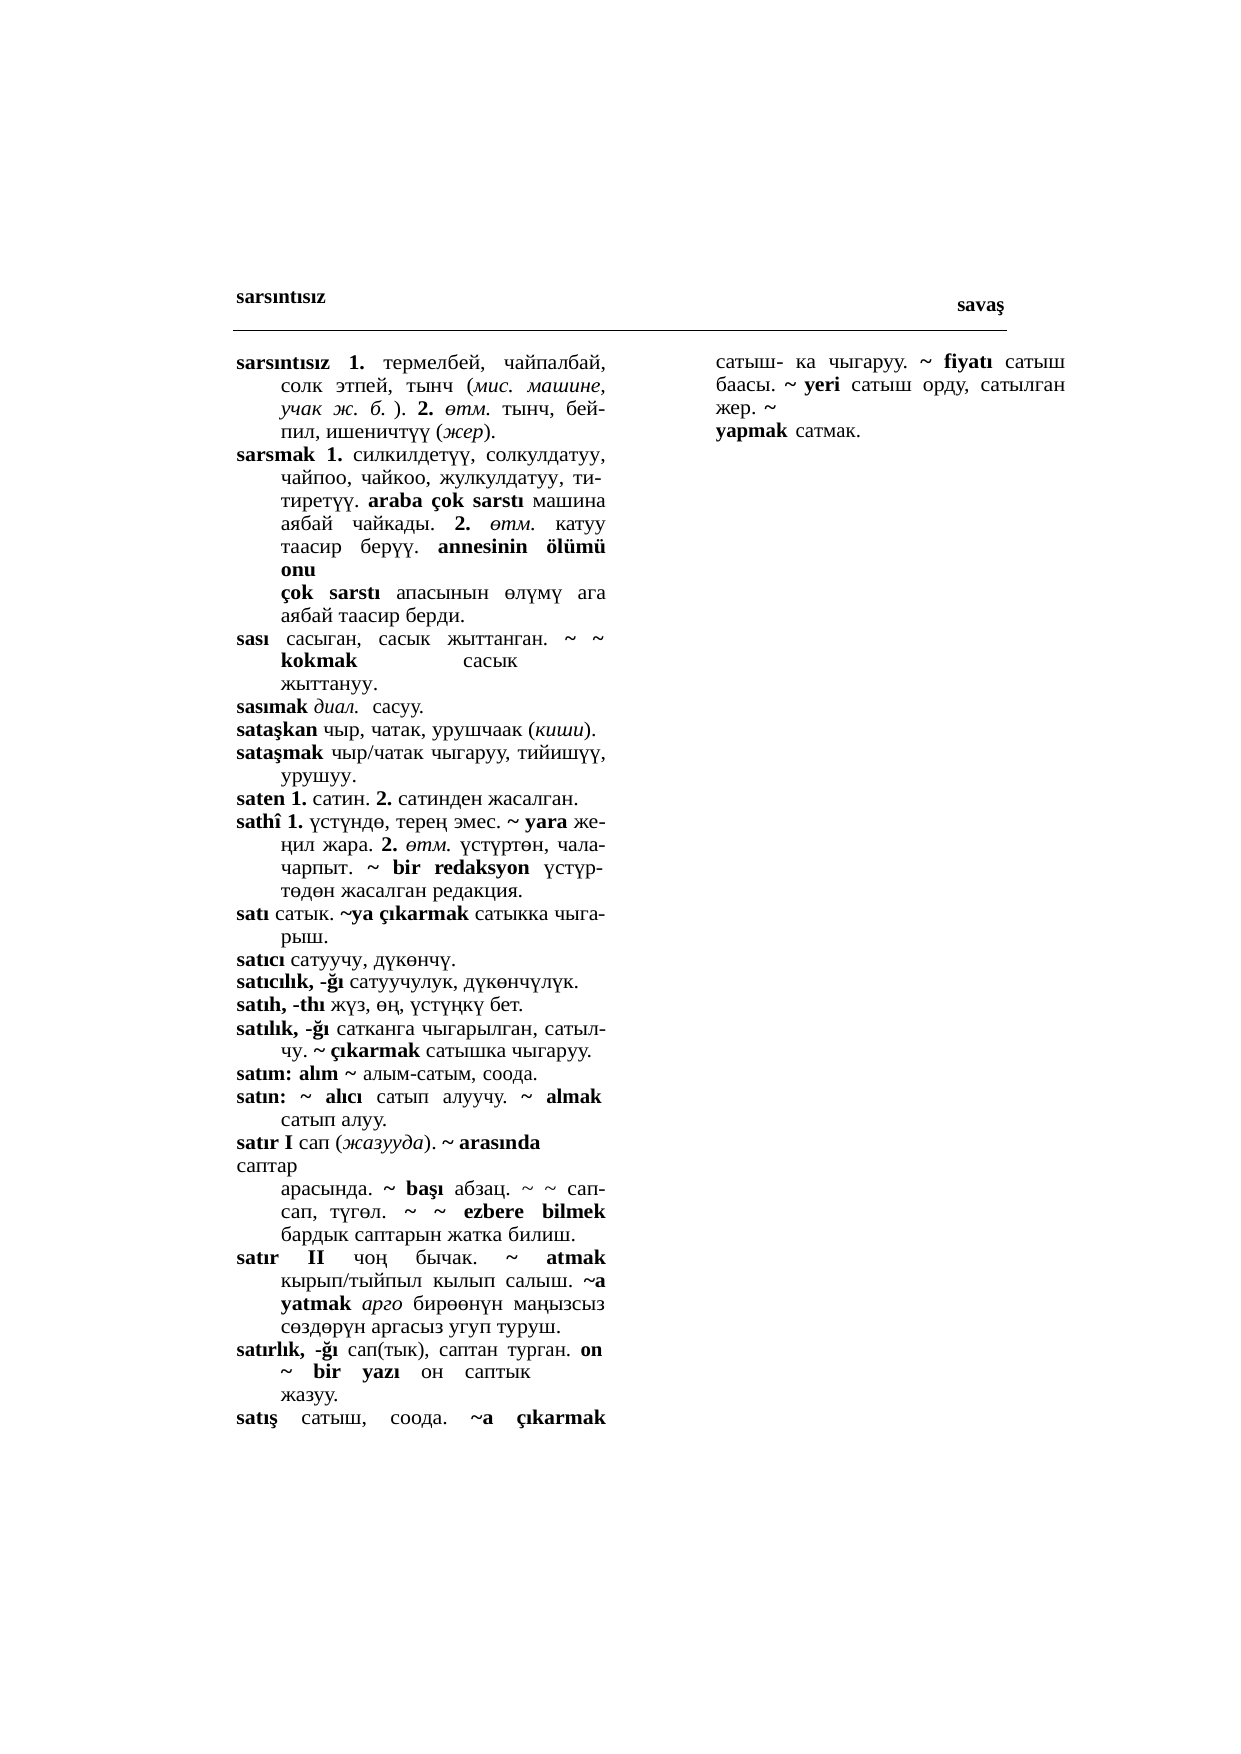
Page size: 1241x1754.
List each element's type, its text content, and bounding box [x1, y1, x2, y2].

text satı сатык. ~ya çıkarmak сатыкка чыга- рыш. [236, 902, 606, 948]
text çok sarstı апасынын өлүмү ага аябай таасир берди. [281, 581, 606, 627]
text sataşmak чыр/чатак чыгаруу, тийишүү, урушуу. [236, 741, 606, 787]
text satır I сап (жазууда). ~ arasında саптар [236, 1131, 606, 1177]
text sarsmak 1. силкилдетүү, солкулдатуу, чайпоо, чайкоо, жулкулдатуу, ти- [236, 443, 606, 489]
text sathî 1. үстүндө, терең эмес. ~ yara же- ңил жара. 2. өтм. үстүртөн, чала- чарпыт. ~ bir redaksyon үстүр- [236, 810, 606, 879]
text satış сатыш, соода. ~a çıkarmak [236, 1406, 606, 1429]
text satılık, -ğı сатканга чыгарылган, сатыл- чу. ~ çıkarmak сатышка чыгаруу. [236, 1017, 606, 1062]
text сатыш- ка чыгаруу. ~ fiyatı сатыш баасы. ~ yeri сатыш орду, сатылган жер. ~ [671, 350, 1065, 419]
text sarsıntısız [236, 284, 326, 308]
text сатып алуу. [281, 1108, 390, 1131]
text тиретүү. araba çok sarstı машина аябай чайкады. 2. өтм. катуу таасир берүү. annesinin ölümü onu [281, 489, 606, 581]
text satır II чоң бычак. ~ atmak кырып/тыйпыл кылып салыш. ~a yatmak арго бирөөнүн маңызсыз [236, 1246, 606, 1315]
text satıcı сатуучу, дүкөнчү. [236, 948, 606, 971]
text satın: ~ alıcı сатып алуучу. ~ almak [236, 1085, 606, 1108]
text satıh, -thı жүз, өң, үстүңкү бет. [236, 993, 606, 1016]
text арасында. ~ başı абзац. ~ ~ сап-сап, түгөл. ~ ~ ezbere bilmek бардык саптарын жатка билиш. [281, 1177, 606, 1246]
text satırlık, -ğı сап(тык), саптан турган. on [236, 1338, 606, 1361]
text satıcılık, -ğı сатуучулук, дүкөнчүлүк. [236, 971, 606, 993]
text kokmak сасык жыттануу. [281, 649, 517, 696]
text savaş [896, 292, 1065, 316]
text satım: alım ~ алым-сатым, соода. [236, 1062, 606, 1085]
text сөздөрүн аргасыз угуп туруш. [281, 1315, 561, 1338]
text ~ bir yazı он саптык жазуу. [281, 1361, 530, 1406]
text sarsıntısız 1. термелбей, чайпалбай, солк этпей, тынч (мис. машине, учак ж. б. ). 2. өтм. тынч, бей- пил, ишеничтүү (жер). [236, 350, 606, 443]
text төдөн жасалган редакция. [281, 879, 524, 902]
text sasımak диал. сасуу. [236, 696, 606, 718]
text saten 1. сатин. 2. сатинден жасалган. [236, 787, 606, 810]
text yapmak сатмак. [716, 419, 886, 442]
text sataşkan чыр, чатак, урушчаак (киши). [236, 718, 606, 741]
text sası сасыган, сасык жыттанган. ~ ~ [236, 627, 606, 649]
